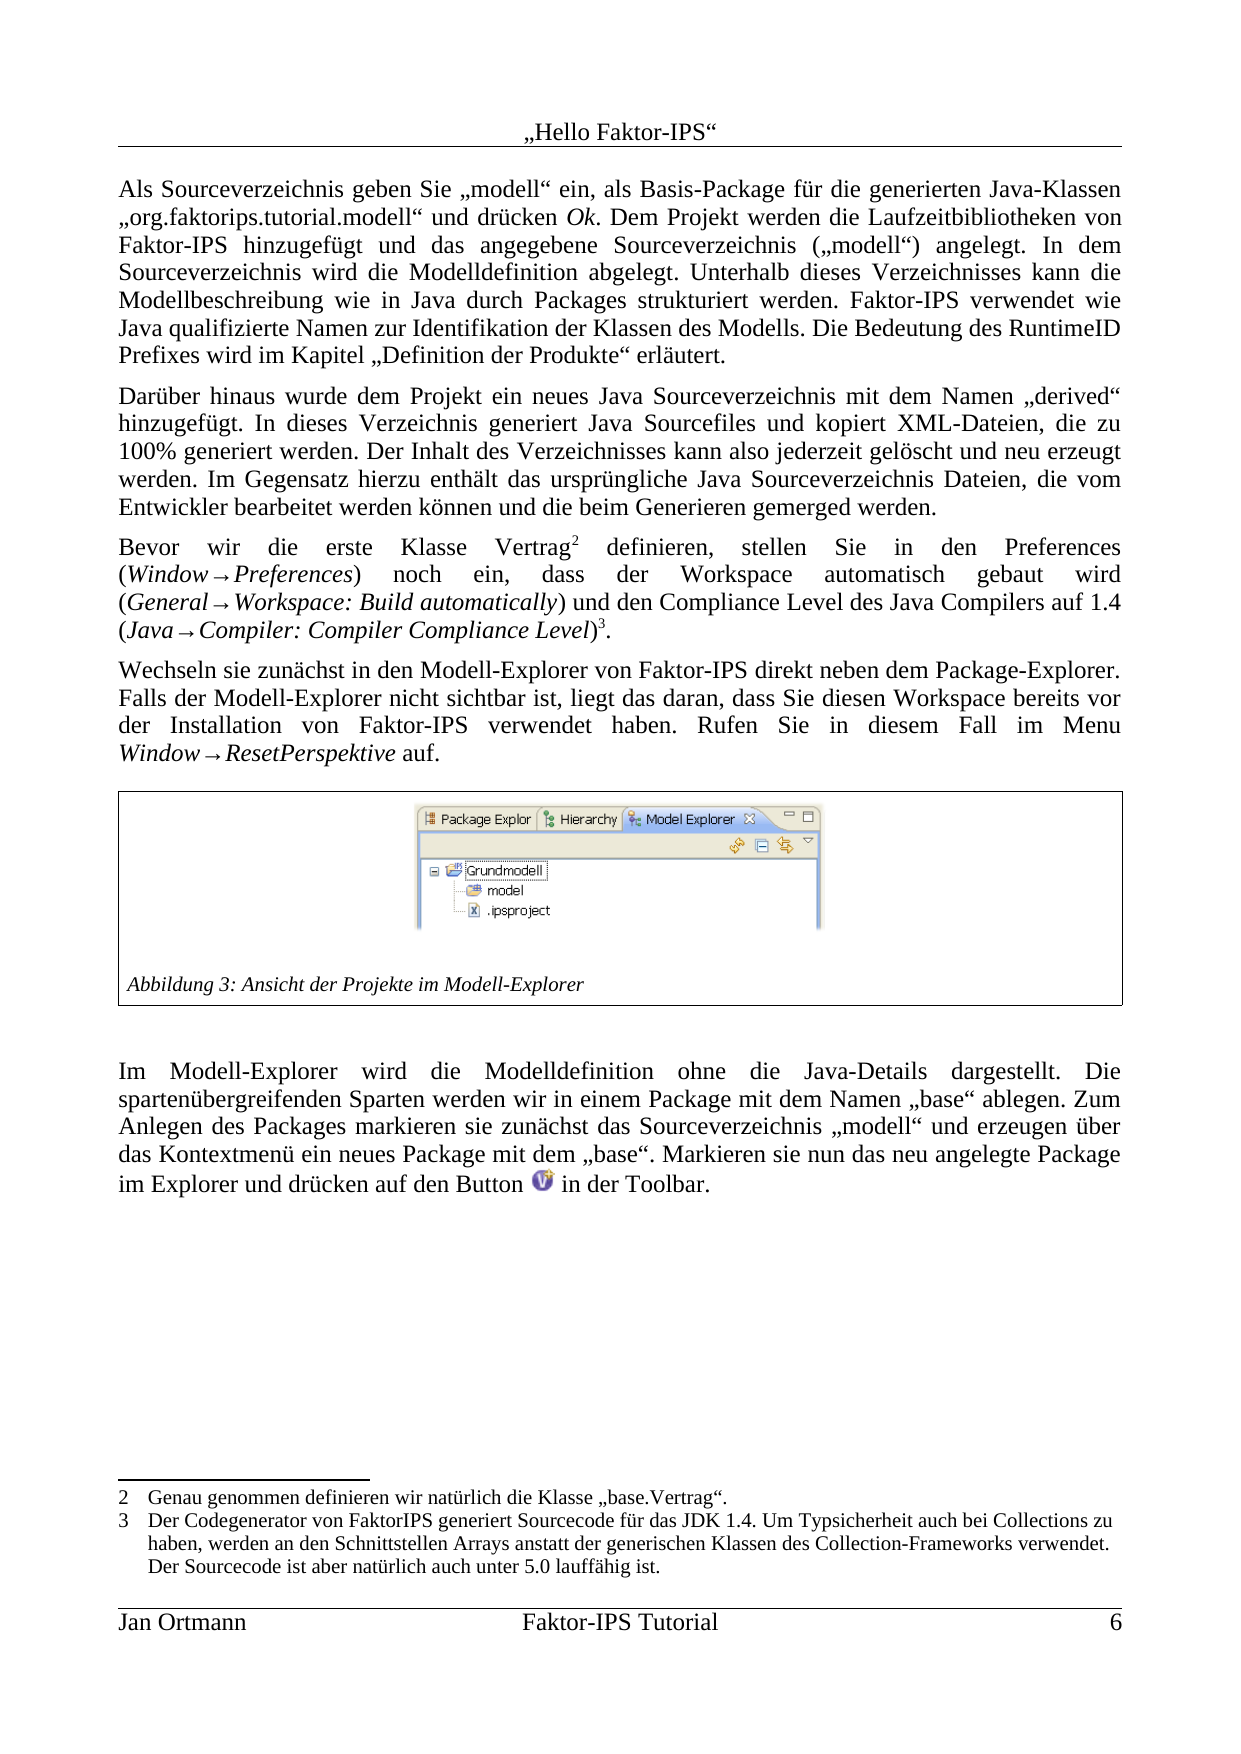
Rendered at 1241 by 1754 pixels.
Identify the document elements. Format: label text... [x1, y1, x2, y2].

text Genau genommen definieren wir natürlich die Klasse „base.Vertrag“. [118, 1486, 1122, 1509]
text Als Sourceverzeichnis geben Sie „modell“ ein, als Basis-Package für die generierten Java-Klassen „org.faktorips.tutorial.modell“ und drücken Ok. Dem Projekt werden die Laufzeit­bibliotheken von Faktor-IPS hinzugefügt und das angegebene Sourceverzeichnis („modell“) angelegt. In dem Sourceverzeichnis wird die Modelldefinition abgelegt. Unterhalb dieses Verzeichnisses kann die Modellbeschreibung wie in Java durch Packages strukturiert werden. Faktor-IPS verwendet wie Java qualifizierte Namen zur Identifikation der Klassen des Modells. Die Bedeutung des RuntimeID Prefixes wird im Kapitel „Definition der Produkte“ erläutert. [118, 175, 1122, 369]
picture [530, 1167, 555, 1193]
text Der Codegenerator von FaktorIPS generiert Sourcecode für das JDK 1.4. Um Typsicherheit auch bei Collections zu haben, werden an den Schnittstellen Arrays anstatt der generischen Klassen des Collection-Frameworks verwendet. Der Sourcecode ist aber natürlich auch unter 5.0 lauffähig ist. [118, 1509, 1122, 1578]
text Im Modell-Explorer wird die Modelldefinition ohne die Java-Details dargestellt. Die spartenübergreifenden Sparten werden wir in einem Package mit dem Namen „base“ ablegen. Zum Anlegen des Packages markieren sie zunächst das Sourceverzeichnis „modell“ und erzeugen über das Kontextmenü ein neues Package mit dem „base“. Markieren sie nun das neu angelegte Package im Explorer und drücken auf den Button in der Toolbar. [118, 1057, 1122, 1198]
picture [413, 800, 827, 933]
text Bevor wir die erste Klasse Vertrag definieren, stellen Sie in den Preferences (Window→Preferences) noch ein, dass der Workspace automatisch gebaut wird (General→Workspace: Build automatically) und den Compliance Level des Java Compilers auf 1.4 (Java→Compiler: Compiler Compliance Level). [118, 533, 1122, 644]
text Darüber hinaus wurde dem Projekt ein neues Java Sourceverzeichnis mit dem Namen „derived“ hinzugefügt. In dieses Verzeichnis generiert Java Sourcefiles und kopiert XML-Dateien, die zu 100% generiert werden. Der Inhalt des Verzeichnisses kann also jederzeit gelöscht und neu erzeugt werden. Im Gegensatz hierzu enthält das ursprüngliche Java Sourceverzeichnis Dateien, die vom Entwickler bearbeitet werden können und die beim Generieren gemerged werden. [118, 382, 1122, 520]
text Abbildung 3: Ansicht der Projekte im Modell-Explorer [127, 973, 1113, 996]
text Wechseln sie zunächst in den Modell-Explorer von Faktor-IPS direkt neben dem Package-Explorer. Falls der Modell-Explorer nicht sichtbar ist, liegt das daran, dass Sie diesen Workspace bereits vor der Installation von Faktor-IPS verwendet haben. Rufen Sie in diesem Fall im Menu Window→ResetPerspektive auf. [118, 656, 1122, 767]
